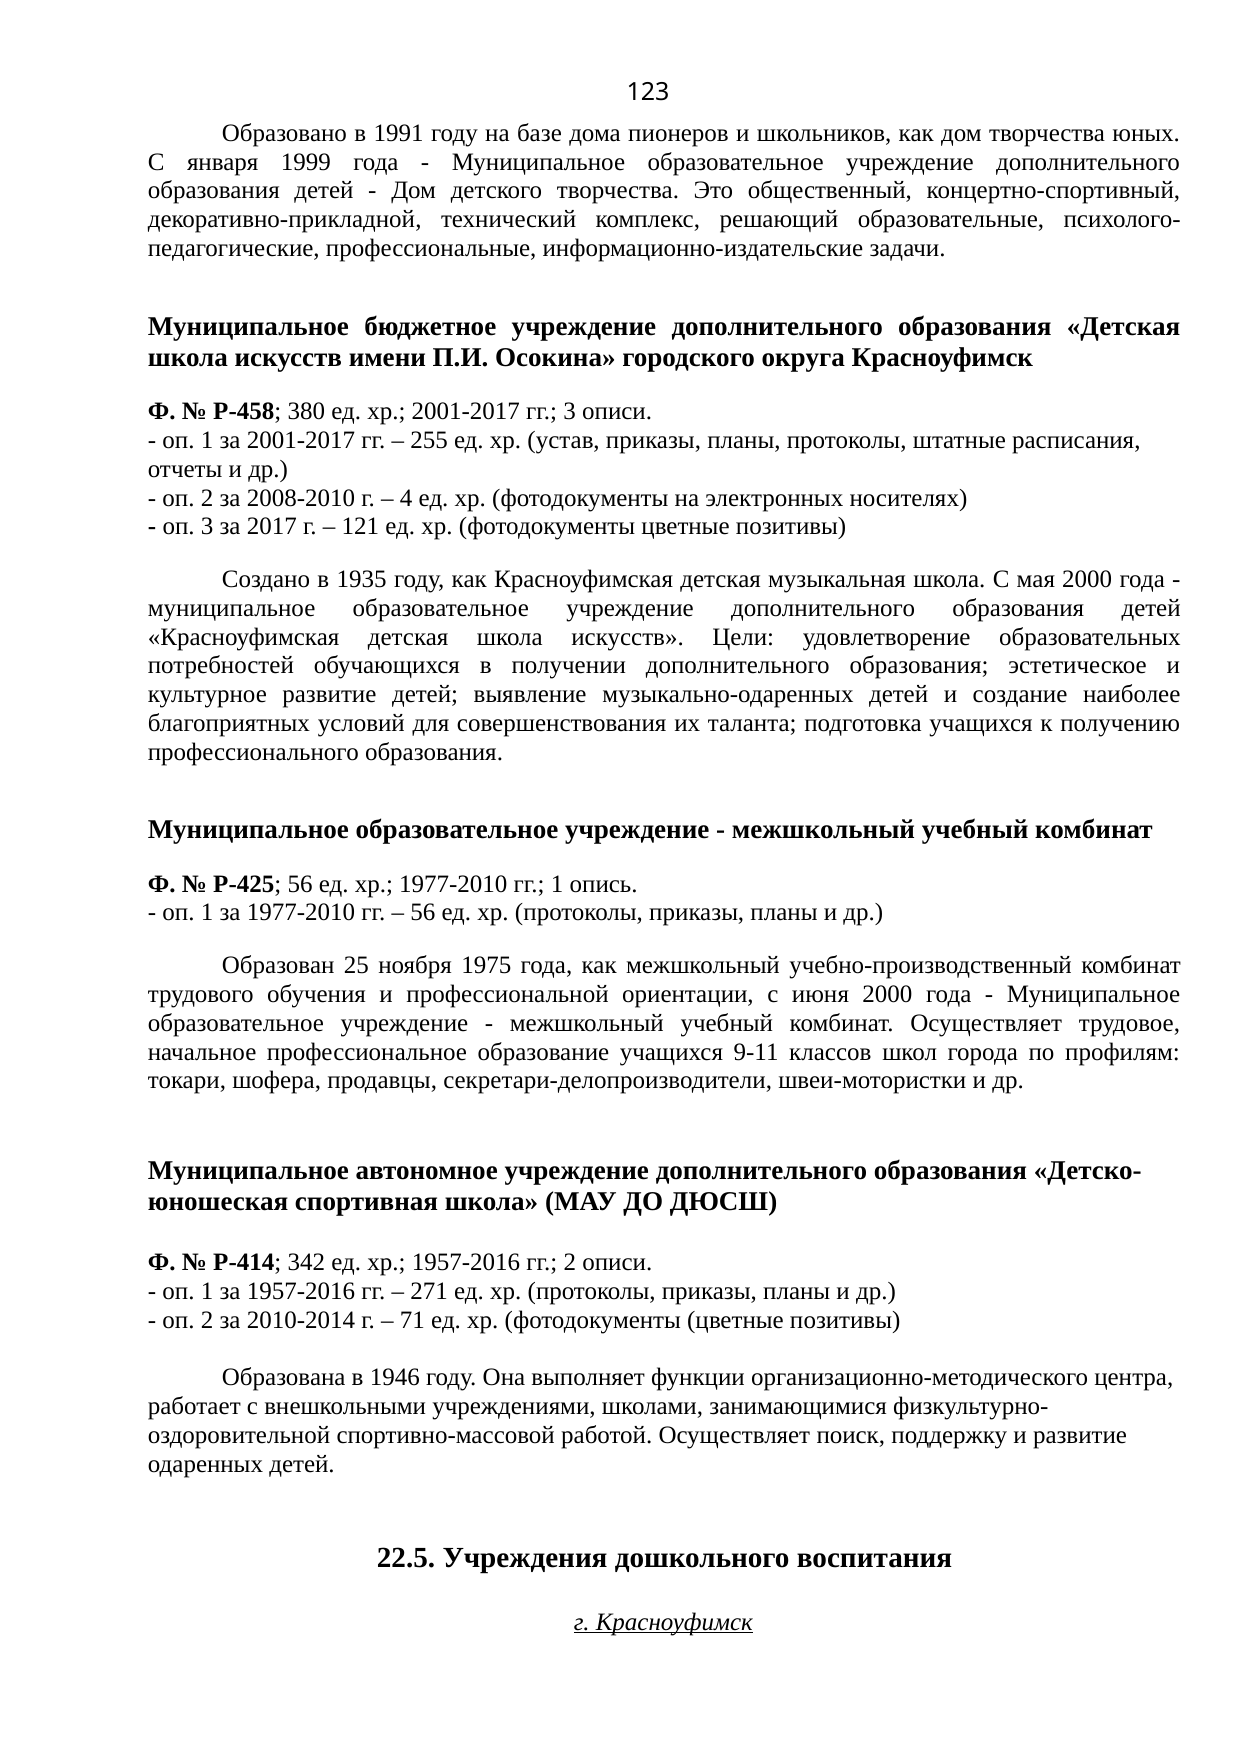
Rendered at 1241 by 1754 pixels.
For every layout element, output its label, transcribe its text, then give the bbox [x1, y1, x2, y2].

text Образован 25 ноября 1975 года, как межшкольный учебно-производственный комбинат трудового обучения и профессиональной ориентации, с июня 2000 года - Муниципальное образовательное учреждение - межшкольный учебный комбинат. Осуществляет трудовое, начальное профессиональное образование учащихся 9-11 классов школ города по профилям: токари, шофера, продавцы, секретари-делопроизводители, швеи-мотористки и др. [148, 950, 1181, 1094]
text Муниципальное образовательное учреждение - межшкольный учебный комбинат [148, 813, 1181, 845]
text Ф. № Р-425; 56 ед. хр.; 1977-2010 гг.; 1 опись. [148, 869, 1181, 897]
text Создано в 1935 году, как Красноуфимская детская музыкальная школа. С мая 2000 года - муниципальное образовательное учреждение дополнительного образования детей «Красноуфимская детская школа искусств». Цели: удовлетворение образовательных потребностей обучающихся в получении дополнительного образования; эстетическое и культурное развитие детей; выявление музыкально-одаренных детей и создание наиболее благоприятных условий для совершенствования их таланта; подготовка учащихся к получению профессионального образования. [148, 564, 1181, 765]
text Образовано в 1991 году на базе дома пионеров и школьников, как дом творчества юных. С января 1999 года - Муниципальное образовательное учреждение дополнительного образования детей - Дом детского творчества. Это общественный, концертно-спортивный, декоративно-прикладной, технический комплекс, решающий образовательные, психолого-педагогические, профессиональные, информационно-издательские задачи. [148, 118, 1181, 262]
text Ф. № Р-458; 380 ед. хр.; 2001-2017 гг.; 3 описи. [148, 396, 1181, 425]
text г. Красноуфимск [148, 1607, 1181, 1636]
text Муниципальное бюджетное учреждение дополнительного образования «Детская школа искусств имени П.И. Осокина» городского округа Красноуфимск [148, 310, 1181, 372]
text 22.5. Учреждения дошкольного воспитания [148, 1540, 1181, 1573]
text - оп. 2 за 2008-2010 г. – 4 ед. хр. (фотодокументы на электронных носителях) [148, 483, 1181, 511]
text Муниципальное автономное учреждение дополнительного образования «Детско-юношеская спортивная школа» (МАУ ДО ДЮСШ) [148, 1154, 1181, 1216]
text - оп. 1 за 1977-2010 гг. – 56 ед. хр. (протоколы, приказы, планы и др.) [148, 897, 1181, 926]
text - оп. 3 за 2017 г. – 121 ед. хр. (фотодокументы цветные позитивы) [148, 511, 1181, 540]
text Образована в 1946 году. Она выполняет функции организационно-методического центра, работает с внешкольными учреждениями, школами, занимающимися физкультурно-оздоровительной спортивно-массовой работой. Осуществляет поиск, поддержку и развитие одаренных детей. [148, 1362, 1181, 1477]
text Ф. № Р-414; 342 ед. хр.; 1957-2016 гг.; 2 описи. [148, 1247, 1181, 1276]
text - оп. 1 за 2001-2017 гг. – 255 ед. хр. (устав, приказы, планы, протоколы, штатные расписания, отчеты и др.) [148, 425, 1181, 483]
text - оп. 2 за 2010-2014 г. – 71 ед. хр. (фотодокументы (цветные позитивы) [148, 1305, 1181, 1334]
text - оп. 1 за 1957-2016 гг. – 271 ед. хр. (протоколы, приказы, планы и др.) [148, 1276, 1181, 1305]
